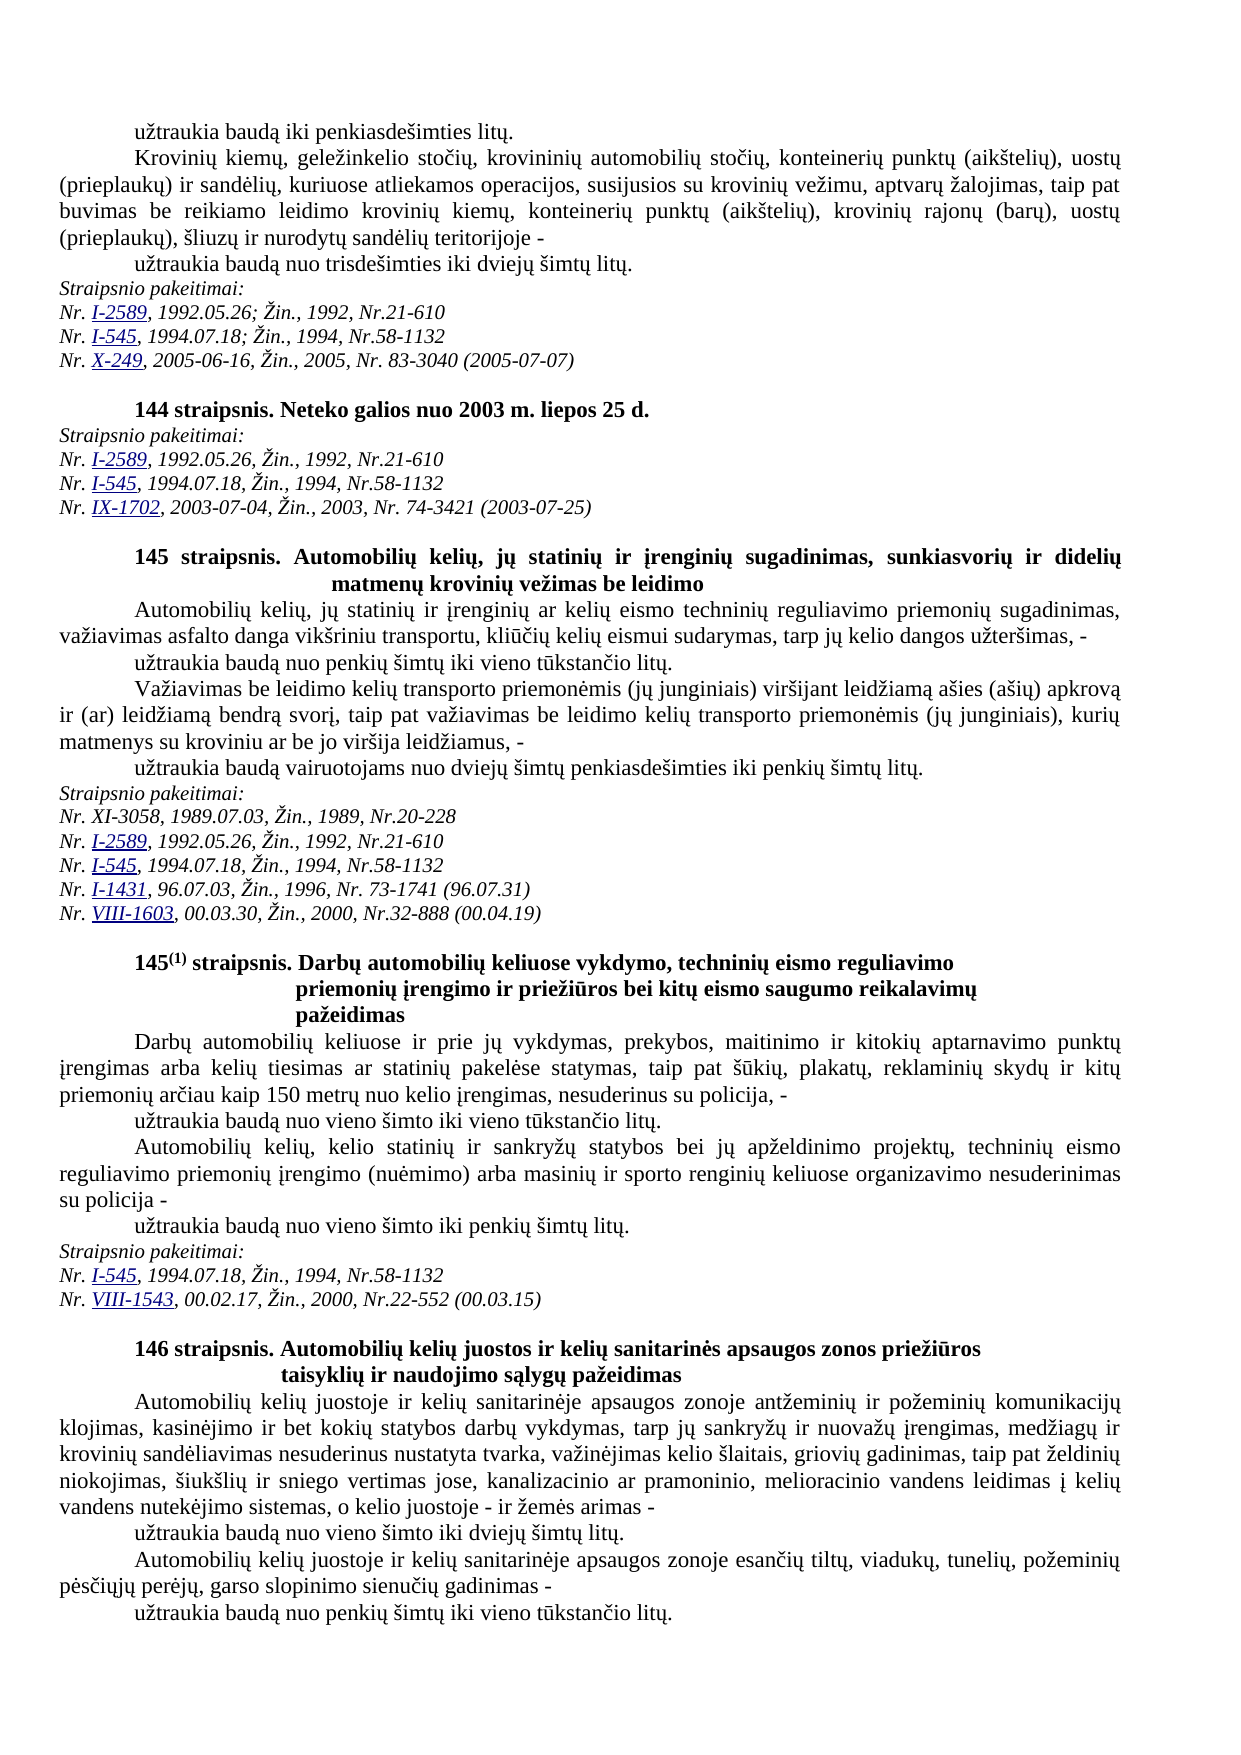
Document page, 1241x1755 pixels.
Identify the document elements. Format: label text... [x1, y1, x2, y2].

text Straipsnio pakeitimai: [59, 276, 1122, 300]
text užtraukia baudą iki penkiasdešimties litų. [59, 118, 1122, 144]
text Nr. IX-1702, 2003-07-04, Žin., 2003, Nr. 74-3421 (2003-07-25) [59, 495, 1122, 519]
text 145(1) straipsnis. Darbų automobilių keliuose vykdymo, techninių eismo reguliavimo [134, 949, 1122, 975]
text taisyklių ir naudojimo sąlygų pažeidimas [281, 1361, 1122, 1388]
text Nr. I-545, 1994.07.18, Žin., 1994, Nr.58-1132 [59, 471, 1122, 495]
text Nr. VIII-1543, 00.02.17, Žin., 2000, Nr.22-552 (00.03.15) [59, 1287, 1122, 1311]
text Nr. I-1431, 96.07.03, Žin., 1996, Nr. 73-1741 (96.07.31) [59, 877, 1122, 901]
text Nr. XI-3058, 1989.07.03, Žin., 1989, Nr.20-228 [59, 804, 1122, 828]
text užtraukia baudą vairuotojams nuo dviejų šimtų penkiasdešimties iki penkių šimtų litų. [59, 754, 1122, 780]
text Straipsnio pakeitimai: [59, 780, 1122, 804]
text pažeidimas [295, 1002, 1122, 1028]
text užtraukia baudą nuo penkių šimtų iki vieno tūkstančio litų. [59, 649, 1122, 675]
text Nr. I-2589, 1992.05.26; Žin., 1992, Nr.21-610 [59, 300, 1122, 324]
text Darbų automobilių keliuose ir prie jų vykdymas, prekybos, maitinimo ir kitokių aptarnavimo punktų įrengimas arba kelių tiesimas ar statinių pakelėse statymas, taip pat šūkių, plakatų, reklaminių skydų ir kitų priemonių arčiau kaip 150 metrų nuo kelio įrengimas, nesuderinus su policija, - [59, 1028, 1122, 1107]
text užtraukia baudą nuo trisdešimties iki dviejų šimtų litų. [59, 250, 1122, 276]
text užtraukia baudą nuo vieno šimto iki vieno tūkstančio litų. [59, 1107, 1122, 1133]
text Automobilių kelių juostoje ir kelių sanitarinėje apsaugos zonoje antžeminių ir požeminių komunikacijų klojimas, kasinėjimo ir bet kokių statybos darbų vykdymas, tarp jų sankryžų ir nuovažų įrengimas, medžiagų ir krovinių sandėliavimas nesuderinus nustatyta tvarka, važinėjimas kelio šlaitais, griovių gadinimas, taip pat želdinių niokojimas, šiukšlių ir sniego vertimas jose, kanalizacinio ar pramoninio, melioracinio vandens leidimas į kelių vandens nutekėjimo sistemas, o kelio juostoje - ir žemės arimas - [59, 1388, 1122, 1519]
text Automobilių kelių juostoje ir kelių sanitarinėje apsaugos zonoje esančių tiltų, viadukų, tunelių, požeminių pėsčiųjų perėjų, garso slopinimo sienučių gadinimas - [59, 1546, 1122, 1598]
text Automobilių kelių, kelio statinių ir sankryžų statybos bei jų apželdinimo projektų, techninių eismo reguliavimo priemonių įrengimo (nuėmimo) arba masinių ir sporto renginių keliuose organizavimo nesuderinimas su policija - [59, 1133, 1122, 1212]
text Nr. I-2589, 1992.05.26, Žin., 1992, Nr.21-610 [59, 447, 1122, 471]
text Nr. I-545, 1994.07.18, Žin., 1994, Nr.58-1132 [59, 853, 1122, 877]
text 145 straipsnis. Automobilių kelių, jų statinių ir įrenginių sugadinimas, sunkiasvorių ir didelių matmenų krovinių vežimas be leidimo [134, 543, 1122, 596]
text Nr. I-2589, 1992.05.26, Žin., 1992, Nr.21-610 [59, 828, 1122, 853]
text 146 straipsnis. Automobilių kelių juostos ir kelių sanitarinės apsaugos zonos priežiūros [134, 1335, 1122, 1361]
text užtraukia baudą nuo penkių šimtų iki vieno tūkstančio litų. [59, 1598, 1122, 1625]
text Nr. X-249, 2005-06-16, Žin., 2005, Nr. 83-3040 (2005-07-07) [59, 348, 1122, 372]
text užtraukia baudą nuo vieno šimto iki dviejų šimtų litų. [59, 1519, 1122, 1546]
text Važiavimas be leidimo kelių transporto priemonėmis (jų junginiais) viršijant leidžiamą ašies (ašių) apkrovą ir (ar) leidžiamą bendrą svorį, taip pat važiavimas be leidimo kelių transporto priemonėmis (jų junginiais), kurių matmenys su kroviniu ar be jo viršija leidžiamus, - [59, 675, 1122, 754]
text Nr. I-545, 1994.07.18; Žin., 1994, Nr.58-1132 [59, 324, 1122, 348]
text Krovinių kiemų, geležinkelio stočių, krovininių automobilių stočių, konteinerių punktų (aikštelių), uostų (prieplaukų) ir sandėlių, kuriuose atliekamos operacijos, susijusios su krovinių vežimu, aptvarų žalojimas, taip pat buvimas be reikiamo leidimo krovinių kiemų, konteinerių punktų (aikštelių), krovinių rajonų (barų), uostų (prieplaukų), šliuzų ir nurodytų sandėlių teritorijoje - [59, 144, 1122, 250]
text Straipsnio pakeitimai: [59, 423, 1122, 447]
text 144 straipsnis. Neteko galios nuo 2003 m. liepos 25 d. [59, 397, 1122, 423]
text užtraukia baudą nuo vieno šimto iki penkių šimtų litų. [59, 1212, 1122, 1239]
text Nr. VIII-1603, 00.03.30, Žin., 2000, Nr.32-888 (00.04.19) [59, 901, 1122, 925]
text Straipsnio pakeitimai: [59, 1239, 1122, 1263]
text Automobilių kelių, jų statinių ir įrenginių ar kelių eismo techninių reguliavimo priemonių sugadinimas, važiavimas asfalto danga vikšriniu transportu, kliūčių kelių eismui sudarymas, tarp jų kelio dangos užteršimas, - [59, 596, 1122, 649]
text Nr. I-545, 1994.07.18, Žin., 1994, Nr.58-1132 [59, 1263, 1122, 1287]
text priemonių įrengimo ir priežiūros bei kitų eismo saugumo reikalavimų [295, 975, 1122, 1002]
